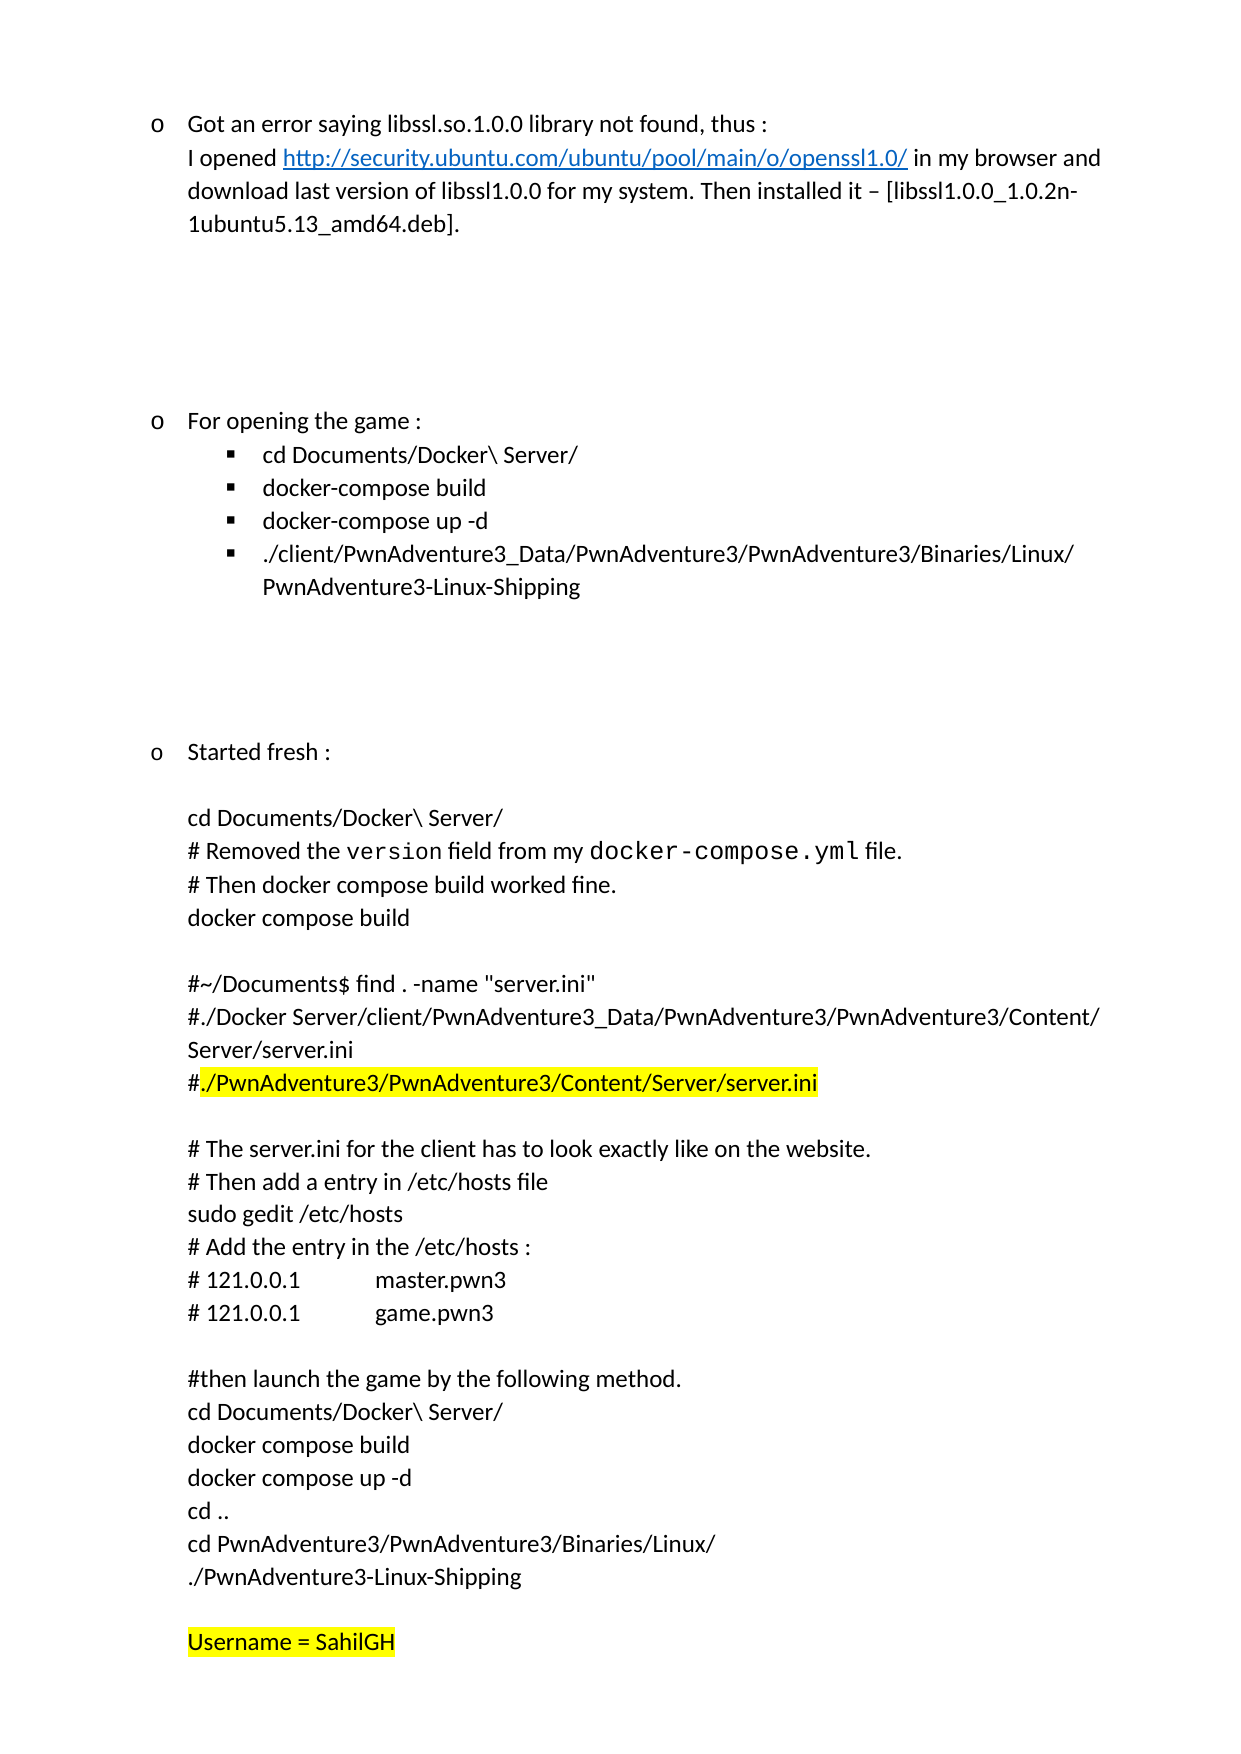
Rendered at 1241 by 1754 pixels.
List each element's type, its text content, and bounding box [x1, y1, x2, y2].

list docker-compose up -d [225, 506, 1165, 536]
list cd Documents/Docker\ Server/ [225, 440, 1165, 470]
list ./client/PwnAdventure3_Data/PwnAdventure3/PwnAdventure3/Binaries/Linux/PwnAdventure3-Linux-Shipping [225, 538, 1165, 733]
list For opening the game : [150, 405, 1165, 437]
list Got an error saying libssl.so.1.0.0 library not found, thus : I opened http://security.ubuntu.com/ubuntu/pool/main/o/openssl1.0/ in my browser and download last version of libssl1.0.0 for my system. Then installed it – [libssl1.0.0_1.0.2n-1ubuntu5.13_amd64.deb]. [150, 108, 1165, 403]
list docker-compose build [225, 473, 1165, 503]
list Started fresh : cd Documents/Docker\ Server/ # Removed the version field from my docker-compose.yml file. # Then docker compose build worked fine. docker compose build #~/Documents$ find . -name "server.ini" #./Docker Server/client/PwnAdventure3_Data/PwnAdventure3/PwnAdventure3/Content/Server/server.ini #./PwnAdventure3/PwnAdventure3/Content/Server/server.ini # The server.ini for the client has to look exactly like on the website. # Then add a entry in /etc/hosts file sudo gedit /etc/hosts # Add the entry in the /etc/hosts : # 121.0.0.1 master.pwn3 # 121.0.0.1 game.pwn3 #then launch the game by the following method. cd Documents/Docker\ Server/ docker compose build docker compose up -d cd .. cd PwnAdventure3/PwnAdventure3/Binaries/Linux/ ./PwnAdventure3-Linux-Shipping Username = SahilGH [150, 736, 1165, 1657]
